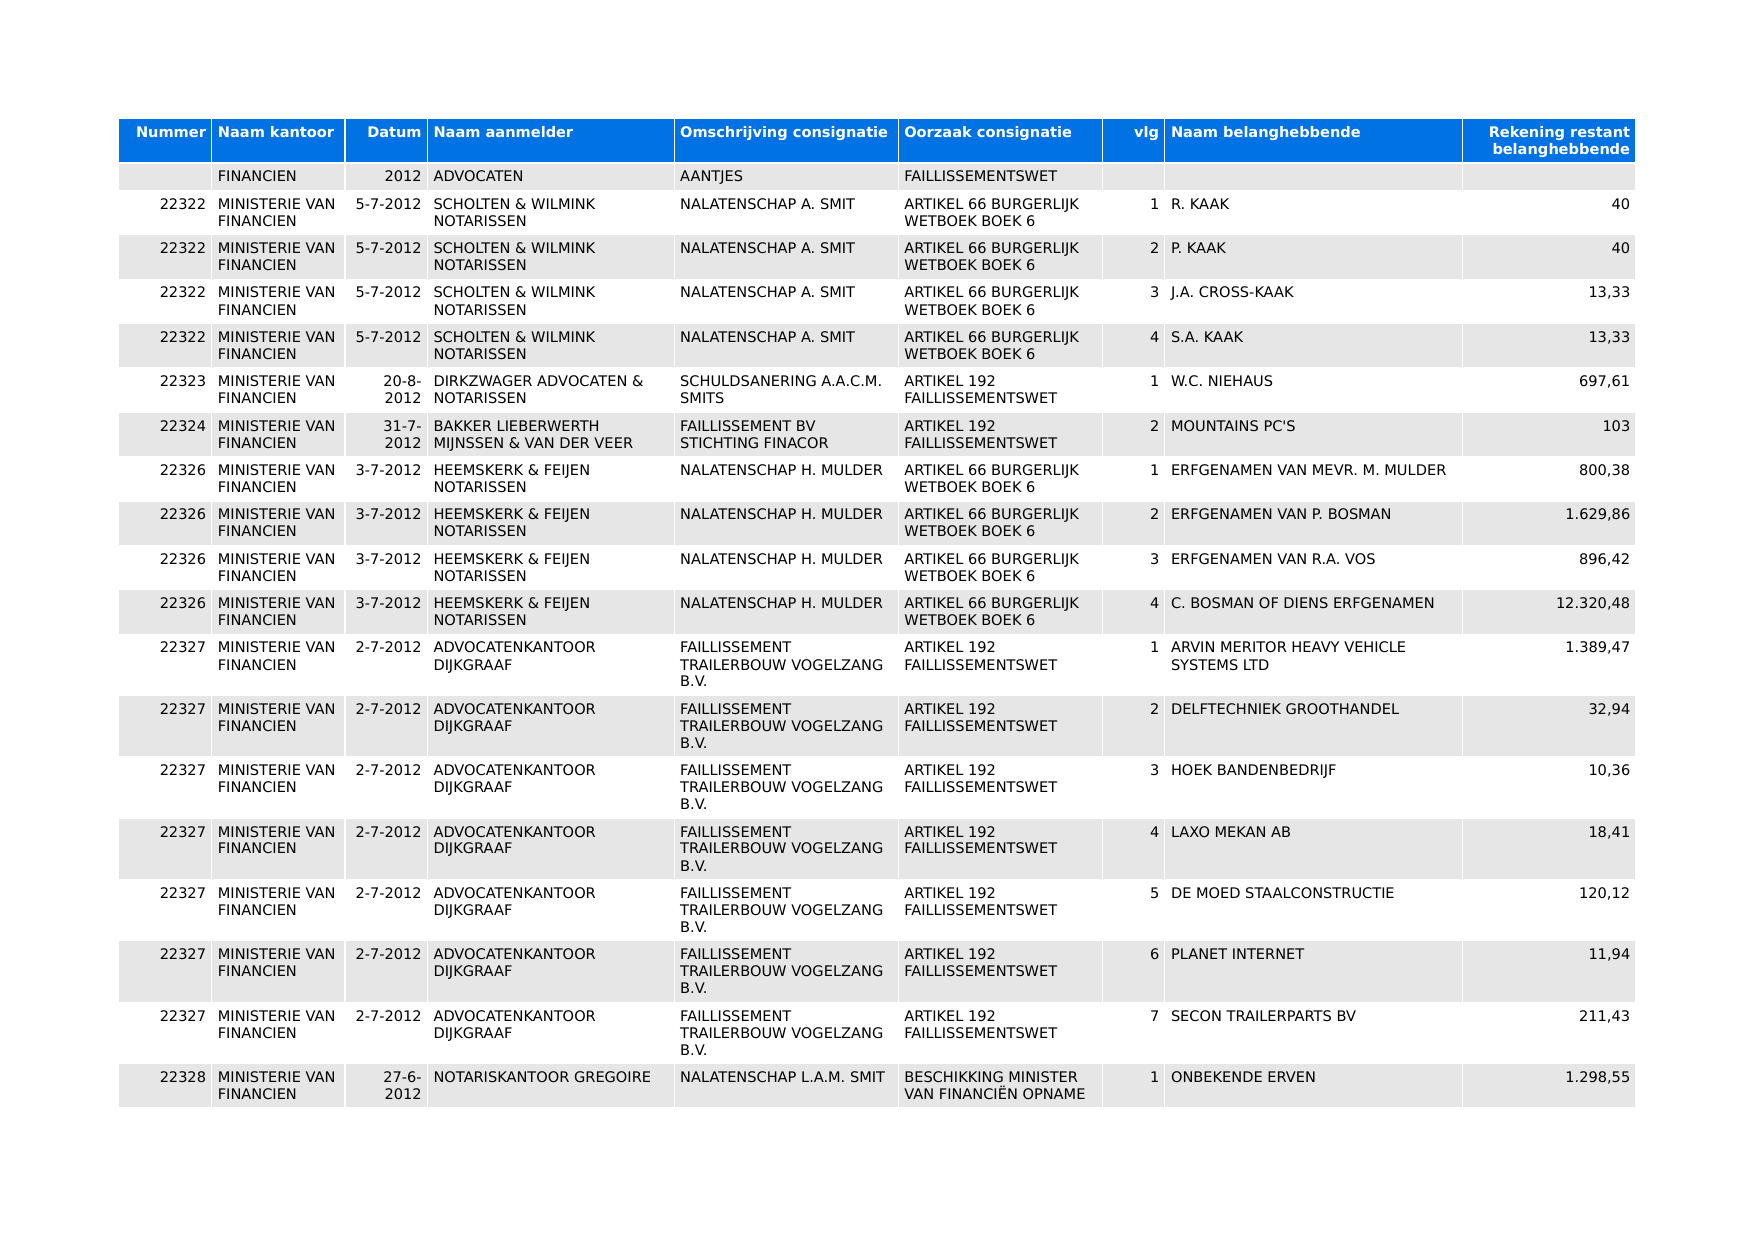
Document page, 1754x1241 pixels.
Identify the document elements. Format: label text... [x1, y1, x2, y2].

table_cell NOTARISKANTOOR GREGOIRE [428, 1064, 674, 1107]
table_cell [119, 164, 211, 190]
table_cell J.A. CROSS-KAAK [1165, 280, 1462, 323]
table_cell FAILLISSEMENT BV STICHTING FINACOR [675, 413, 898, 456]
table_cell MINISTERIE VAN FINANCIEN [212, 696, 344, 756]
table_cell SCHOLTEN & WILMINK NOTARISSEN [428, 235, 674, 279]
table_header Rekening restant belanghebbende [1463, 119, 1635, 162]
table_cell ARVIN MERITOR HEAVY VEHICLE SYSTEMS LTD [1165, 635, 1462, 695]
table_cell ADVOCATENKANTOOR DIJKGRAAF [428, 635, 674, 695]
table_cell FAILLISSEMENT TRAILERBOUW VOGELZANG B.V. [675, 758, 898, 818]
table_cell MINISTERIE VAN FINANCIEN [212, 280, 344, 323]
table_cell 1.298,55 [1463, 1064, 1635, 1107]
table_cell HEEMSKERK & FEIJEN NOTARISSEN [428, 546, 674, 589]
table_cell 5-7-2012 [346, 324, 427, 367]
table_cell 3-7-2012 [346, 546, 427, 589]
table_cell 2-7-2012 [346, 1003, 427, 1063]
table_cell 1 [1103, 1064, 1164, 1107]
table_cell 4 [1103, 590, 1164, 634]
table_cell MINISTERIE VAN FINANCIEN [212, 1003, 344, 1063]
table_cell 5-7-2012 [346, 235, 427, 279]
table_cell 697,61 [1463, 369, 1635, 412]
table_cell ADVOCATENKANTOOR DIJKGRAAF [428, 758, 674, 818]
table_cell [1463, 164, 1635, 190]
table_cell [1103, 164, 1164, 190]
table_header Datum [346, 119, 427, 162]
table_cell ARTIKEL 192 FAILLISSEMENTSWET [899, 1003, 1102, 1063]
table_cell FAILLISSEMENTSWET [899, 164, 1102, 190]
table_cell 2 [1103, 696, 1164, 756]
table_cell 22322 [119, 280, 211, 323]
table_cell 27-6-2012 [346, 1064, 427, 1107]
table_cell 800,38 [1463, 457, 1635, 501]
table_cell NALATENSCHAP A. SMIT [675, 191, 898, 234]
table_cell 2 [1103, 502, 1164, 545]
table_cell HEEMSKERK & FEIJEN NOTARISSEN [428, 502, 674, 545]
table_cell 22326 [119, 502, 211, 545]
table_cell MINISTERIE VAN FINANCIEN [212, 546, 344, 589]
table_cell 22327 [119, 819, 211, 879]
table_cell HEEMSKERK & FEIJEN NOTARISSEN [428, 457, 674, 501]
table_cell ADVOCATEN [428, 164, 674, 190]
table_cell HEEMSKERK & FEIJEN NOTARISSEN [428, 590, 674, 634]
table_cell ARTIKEL 192 FAILLISSEMENTSWET [899, 941, 1102, 1002]
table_cell ARTIKEL 192 FAILLISSEMENTSWET [899, 880, 1102, 940]
table_cell C. BOSMAN OF DIENS ERFGENAMEN [1165, 590, 1462, 634]
table_cell MINISTERIE VAN FINANCIEN [212, 502, 344, 545]
table_cell 2-7-2012 [346, 696, 427, 756]
table_cell S.A. KAAK [1165, 324, 1462, 367]
table_cell FAILLISSEMENT TRAILERBOUW VOGELZANG B.V. [675, 635, 898, 695]
table_cell MINISTERIE VAN FINANCIEN [212, 235, 344, 279]
table_cell 3-7-2012 [346, 590, 427, 634]
table_cell BESCHIKKING MINISTER VAN FINANCIËN OPNAME [899, 1064, 1102, 1107]
table_header vlg [1103, 119, 1164, 162]
table_cell 1 [1103, 369, 1164, 412]
table_cell BAKKER LIEBERWERTH MIJNSSEN & VAN DER VEER [428, 413, 674, 456]
table_cell MINISTERIE VAN FINANCIEN [212, 191, 344, 234]
table_cell MINISTERIE VAN FINANCIEN [212, 941, 344, 1002]
table_cell W.C. NIEHAUS [1165, 369, 1462, 412]
table_cell NALATENSCHAP A. SMIT [675, 235, 898, 279]
table_cell SECON TRAILERPARTS BV [1165, 1003, 1462, 1063]
table_cell ARTIKEL 66 BURGERLIJK WETBOEK BOEK 6 [899, 590, 1102, 634]
table_cell 13,33 [1463, 280, 1635, 323]
table_cell 1.389,47 [1463, 635, 1635, 695]
table_cell ARTIKEL 192 FAILLISSEMENTSWET [899, 369, 1102, 412]
table_cell FAILLISSEMENT TRAILERBOUW VOGELZANG B.V. [675, 819, 898, 879]
table_cell MINISTERIE VAN FINANCIEN [212, 635, 344, 695]
table_cell 2-7-2012 [346, 880, 427, 940]
table_cell 2-7-2012 [346, 941, 427, 1002]
table_cell 22328 [119, 1064, 211, 1107]
table_cell [1165, 164, 1462, 190]
table_cell ARTIKEL 192 FAILLISSEMENTSWET [899, 819, 1102, 879]
table_cell DE MOED STAALCONSTRUCTIE [1165, 880, 1462, 940]
table_cell FAILLISSEMENT TRAILERBOUW VOGELZANG B.V. [675, 941, 898, 1002]
table_cell 22322 [119, 324, 211, 367]
table_cell MINISTERIE VAN FINANCIEN [212, 880, 344, 940]
table_cell SCHOLTEN & WILMINK NOTARISSEN [428, 280, 674, 323]
table_cell 22324 [119, 413, 211, 456]
table_cell ARTIKEL 66 BURGERLIJK WETBOEK BOEK 6 [899, 235, 1102, 279]
table_cell 22326 [119, 546, 211, 589]
table_cell SCHOLTEN & WILMINK NOTARISSEN [428, 191, 674, 234]
table_cell 22327 [119, 635, 211, 695]
table_cell NALATENSCHAP H. MULDER [675, 502, 898, 545]
table_cell ARTIKEL 66 BURGERLIJK WETBOEK BOEK 6 [899, 546, 1102, 589]
table_cell ADVOCATENKANTOOR DIJKGRAAF [428, 1003, 674, 1063]
table_cell NALATENSCHAP L.A.M. SMIT [675, 1064, 898, 1107]
table_cell 22323 [119, 369, 211, 412]
table_cell ADVOCATENKANTOOR DIJKGRAAF [428, 696, 674, 756]
table_cell 211,43 [1463, 1003, 1635, 1063]
table_cell MINISTERIE VAN FINANCIEN [212, 590, 344, 634]
table_cell ADVOCATENKANTOOR DIJKGRAAF [428, 880, 674, 940]
table_cell 5-7-2012 [346, 280, 427, 323]
table_cell P. KAAK [1165, 235, 1462, 279]
table_cell ADVOCATENKANTOOR DIJKGRAAF [428, 819, 674, 879]
table_cell 22326 [119, 590, 211, 634]
table_cell 32,94 [1463, 696, 1635, 756]
table_cell ARTIKEL 66 BURGERLIJK WETBOEK BOEK 6 [899, 457, 1102, 501]
table_cell 3 [1103, 758, 1164, 818]
table_cell 2 [1103, 413, 1164, 456]
table_cell MINISTERIE VAN FINANCIEN [212, 324, 344, 367]
table_cell 3-7-2012 [346, 502, 427, 545]
table_cell SCHULDSANERING A.A.C.M. SMITS [675, 369, 898, 412]
table_cell FAILLISSEMENT TRAILERBOUW VOGELZANG B.V. [675, 880, 898, 940]
table_cell 1.629,86 [1463, 502, 1635, 545]
table_cell ARTIKEL 192 FAILLISSEMENTSWET [899, 413, 1102, 456]
table_cell 31-7-2012 [346, 413, 427, 456]
table_cell NALATENSCHAP H. MULDER [675, 546, 898, 589]
table_cell 120,12 [1463, 880, 1635, 940]
table_cell 103 [1463, 413, 1635, 456]
table_cell 896,42 [1463, 546, 1635, 589]
table_header Nummer [119, 119, 211, 162]
table_cell MINISTERIE VAN FINANCIEN [212, 819, 344, 879]
table_cell AANTJES [675, 164, 898, 190]
table_cell ONBEKENDE ERVEN [1165, 1064, 1462, 1107]
table_cell 22327 [119, 1003, 211, 1063]
table_cell LAXO MEKAN AB [1165, 819, 1462, 879]
table_cell 13,33 [1463, 324, 1635, 367]
table_cell ARTIKEL 66 BURGERLIJK WETBOEK BOEK 6 [899, 502, 1102, 545]
table_cell ARTIKEL 66 BURGERLIJK WETBOEK BOEK 6 [899, 324, 1102, 367]
table_cell FAILLISSEMENT TRAILERBOUW VOGELZANG B.V. [675, 1003, 898, 1063]
table_cell HOEK BANDENBEDRIJF [1165, 758, 1462, 818]
table_cell 22327 [119, 880, 211, 940]
table_cell MINISTERIE VAN FINANCIEN [212, 413, 344, 456]
table_cell 11,94 [1463, 941, 1635, 1002]
table_cell NALATENSCHAP A. SMIT [675, 280, 898, 323]
table_cell NALATENSCHAP H. MULDER [675, 590, 898, 634]
table_cell MOUNTAINS PC'S [1165, 413, 1462, 456]
table_header Naam belanghebbende [1165, 119, 1462, 162]
table_cell 22327 [119, 696, 211, 756]
table_cell SCHOLTEN & WILMINK NOTARISSEN [428, 324, 674, 367]
table_cell 22322 [119, 191, 211, 234]
table_cell 22322 [119, 235, 211, 279]
table_cell 4 [1103, 324, 1164, 367]
table_cell 1 [1103, 635, 1164, 695]
table_cell 22327 [119, 758, 211, 818]
table_header Oorzaak consignatie [899, 119, 1102, 162]
table_cell ARTIKEL 192 FAILLISSEMENTSWET [899, 635, 1102, 695]
table_cell 12.320,48 [1463, 590, 1635, 634]
table_cell 5-7-2012 [346, 191, 427, 234]
table_cell 20-8-2012 [346, 369, 427, 412]
table_cell 6 [1103, 941, 1164, 1002]
table_cell NALATENSCHAP A. SMIT [675, 324, 898, 367]
table_cell 10,36 [1463, 758, 1635, 818]
table_cell ERFGENAMEN VAN R.A. VOS [1165, 546, 1462, 589]
table_cell ARTIKEL 192 FAILLISSEMENTSWET [899, 696, 1102, 756]
table_cell MINISTERIE VAN FINANCIEN [212, 758, 344, 818]
table_cell 1 [1103, 191, 1164, 234]
table_cell MINISTERIE VAN FINANCIEN [212, 369, 344, 412]
table_cell ARTIKEL 66 BURGERLIJK WETBOEK BOEK 6 [899, 280, 1102, 323]
table_cell NALATENSCHAP H. MULDER [675, 457, 898, 501]
table_cell 5 [1103, 880, 1164, 940]
table_cell PLANET INTERNET [1165, 941, 1462, 1002]
table_cell 2012 [346, 164, 427, 190]
table_cell 40 [1463, 191, 1635, 234]
table_cell ARTIKEL 66 BURGERLIJK WETBOEK BOEK 6 [899, 191, 1102, 234]
table_cell MINISTERIE VAN FINANCIEN [212, 1064, 344, 1107]
table_header Naam kantoor [212, 119, 344, 162]
table_cell ARTIKEL 192 FAILLISSEMENTSWET [899, 758, 1102, 818]
table_header Naam aanmelder [428, 119, 674, 162]
table_cell ADVOCATENKANTOOR DIJKGRAAF [428, 941, 674, 1002]
table_cell 3-7-2012 [346, 457, 427, 501]
table_cell FAILLISSEMENT TRAILERBOUW VOGELZANG B.V. [675, 696, 898, 756]
table_cell 22327 [119, 941, 211, 1002]
table_cell 1 [1103, 457, 1164, 501]
table_cell 2 [1103, 235, 1164, 279]
table_cell 22326 [119, 457, 211, 501]
table_header Omschrijving consignatie [675, 119, 898, 162]
table_cell ERFGENAMEN VAN MEVR. M. MULDER [1165, 457, 1462, 501]
table_cell FINANCIEN [212, 164, 344, 190]
table_cell 3 [1103, 280, 1164, 323]
table_cell DIRKZWAGER ADVOCATEN & NOTARISSEN [428, 369, 674, 412]
table_cell ERFGENAMEN VAN P. BOSMAN [1165, 502, 1462, 545]
table_cell 2-7-2012 [346, 635, 427, 695]
table_cell 18,41 [1463, 819, 1635, 879]
table_cell 4 [1103, 819, 1164, 879]
table_cell MINISTERIE VAN FINANCIEN [212, 457, 344, 501]
table_cell DELFTECHNIEK GROOTHANDEL [1165, 696, 1462, 756]
table_cell 2-7-2012 [346, 819, 427, 879]
table_cell 2-7-2012 [346, 758, 427, 818]
table_cell 3 [1103, 546, 1164, 589]
table_cell R. KAAK [1165, 191, 1462, 234]
table_cell 40 [1463, 235, 1635, 279]
table_cell 7 [1103, 1003, 1164, 1063]
